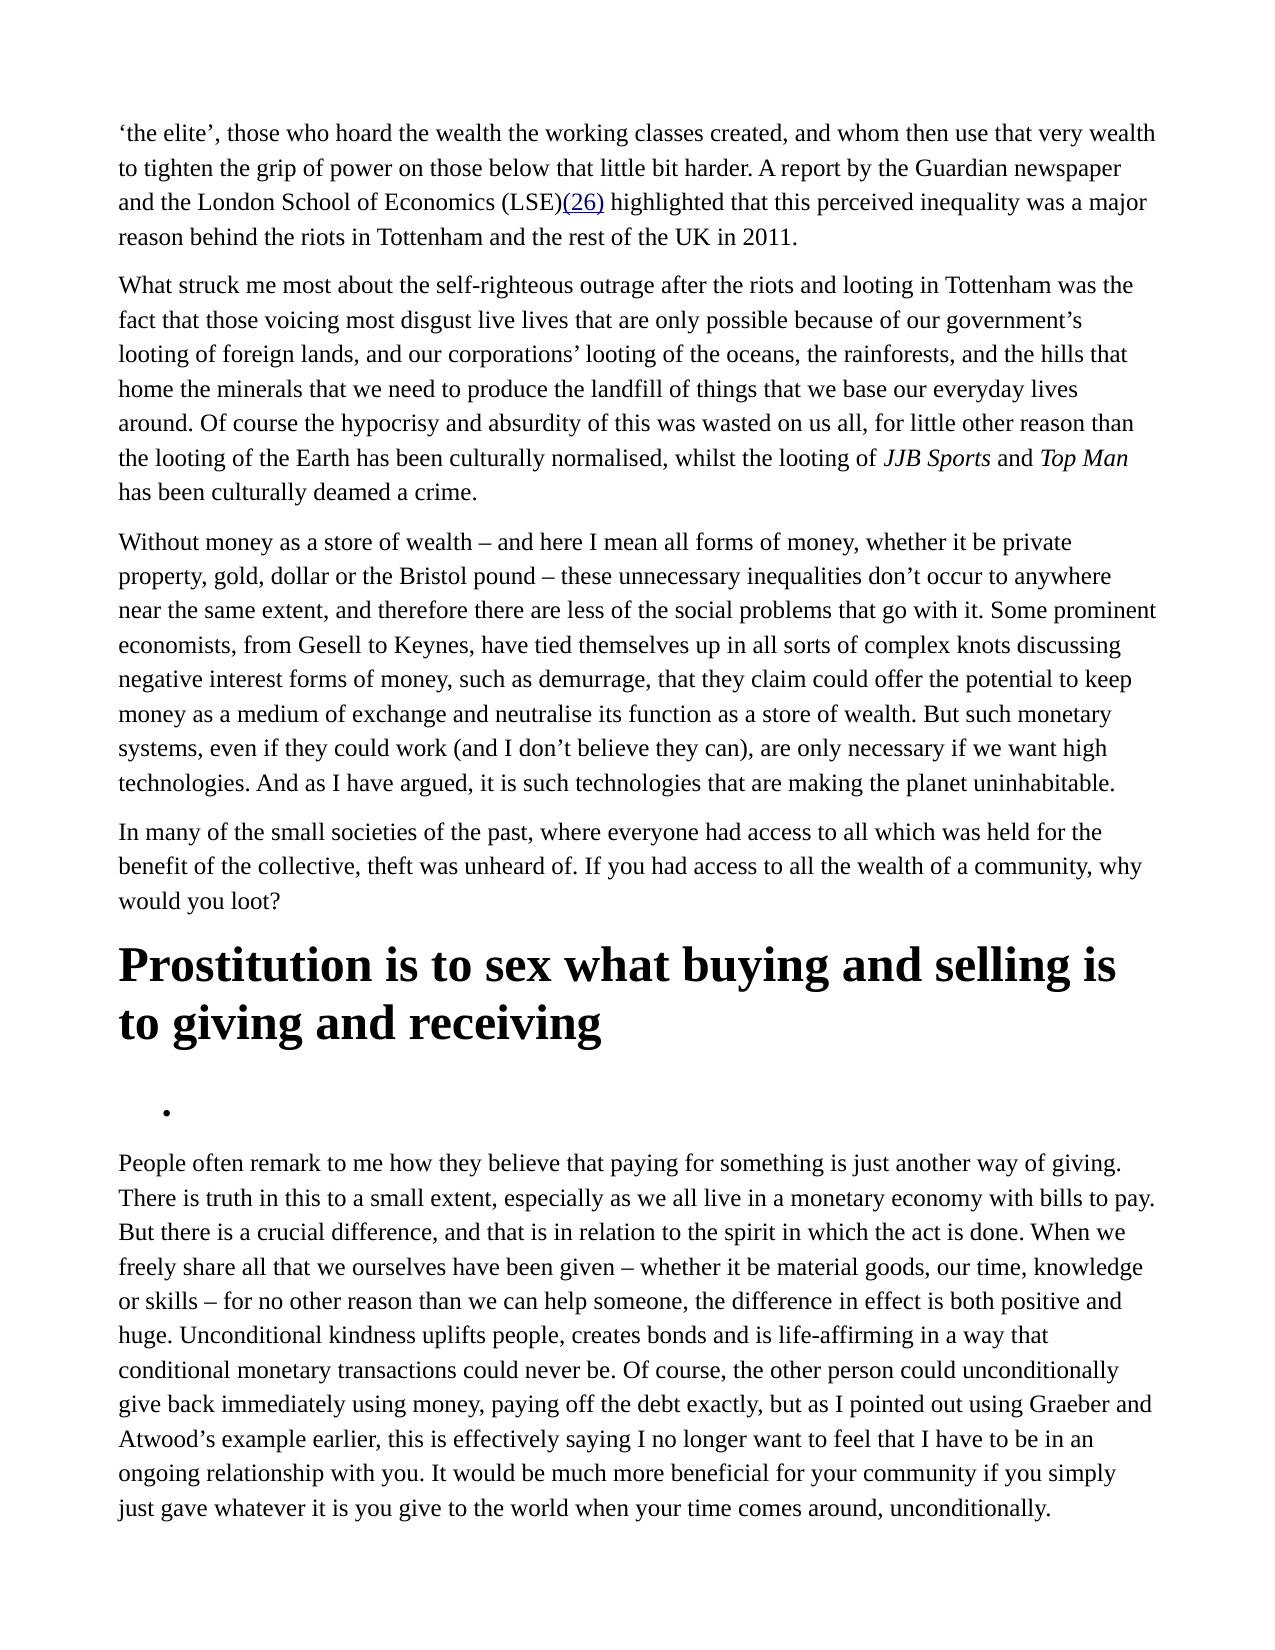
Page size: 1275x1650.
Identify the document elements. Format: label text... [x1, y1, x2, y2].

text What struck me most about the self-righteous outrage after the riots and looting in Tottenham was the fact that those voicing most disgust live lives that are only possible because of our government’s looting of foreign lands, and our corporations’ looting of the oceans, the rainforests, and the hills that home the minerals that we need to produce the landfill of things that we base our everyday lives around. Of course the hypocrisy and absurdity of this was wasted on us all, for little other reason than the looting of the Earth has been culturally normalised, whilst the looting of JJB Sports and Top Man has been culturally deamed a crime. [118, 271, 1157, 506]
text Without money as a store of wealth – and here I mean all forms of money, whether it be private property, gold, dollar or the Bristol pound – these unnecessary inequalities don’t occur to anywhere near the same extent, and therefore there are less of the social problems that go with it. Some prominent economists, from Gesell to Keynes, have tied themselves up in all sorts of complex knots discussing negative interest forms of money, such as demurrage, that they claim could offer the potential to keep money as a medium of exchange and neutralise its function as a store of wealth. But such monetary systems, even if they could work (and I don’t believe they can), are only necessary if we want high technologies. And as I have argued, it is such technologies that are making the planet uninhabitable. [118, 527, 1157, 797]
text ‘the elite’, those who hoard the wealth the working classes created, and whom then use that very wealth to tighten the grip of power on those below that little bit harder. A report by the Guardian newspaper and the London School of Economics (LSE)(26) highlighted that this perceived inequality was a major reason behind the riots in Tottenham and the rest of the UK in 2011. [118, 118, 1157, 250]
text In many of the small societies of the past, where everyone had access to all which was held for the benefit of the collective, theft was unheard of. If you had access to all the wealth of a community, why would you loot? [118, 817, 1157, 915]
subtitle Prostitution is to sex what buying and selling is to giving and receiving [118, 935, 1157, 1050]
text People often remark to me how they believe that paying for something is just another way of giving. There is truth in this to a small extent, especially as we all live in a monetary economy with bills to pay. But there is a crucial difference, and that is in relation to the spirit in which the act is done. When we freely share all that we ourselves have been given – whether it be material goods, our time, knowledge or skills – for no other reason than we can help someone, the difference in effect is both positive and huge. Unconditional kindness uplifts people, creates bonds and is life-affirming in a way that conditional monetary transactions could never be. Of course, the other person could unconditionally give back immediately using money, paying off the debt exactly, but as I pointed out using Graeber and Atwood’s example earlier, this is effectively saying I no longer want to feel that I have to be in an ongoing relationship with you. It would be much more beneficial for your community if you simply just gave whatever it is you give to the world when your time comes around, unconditionally. [118, 1148, 1157, 1522]
